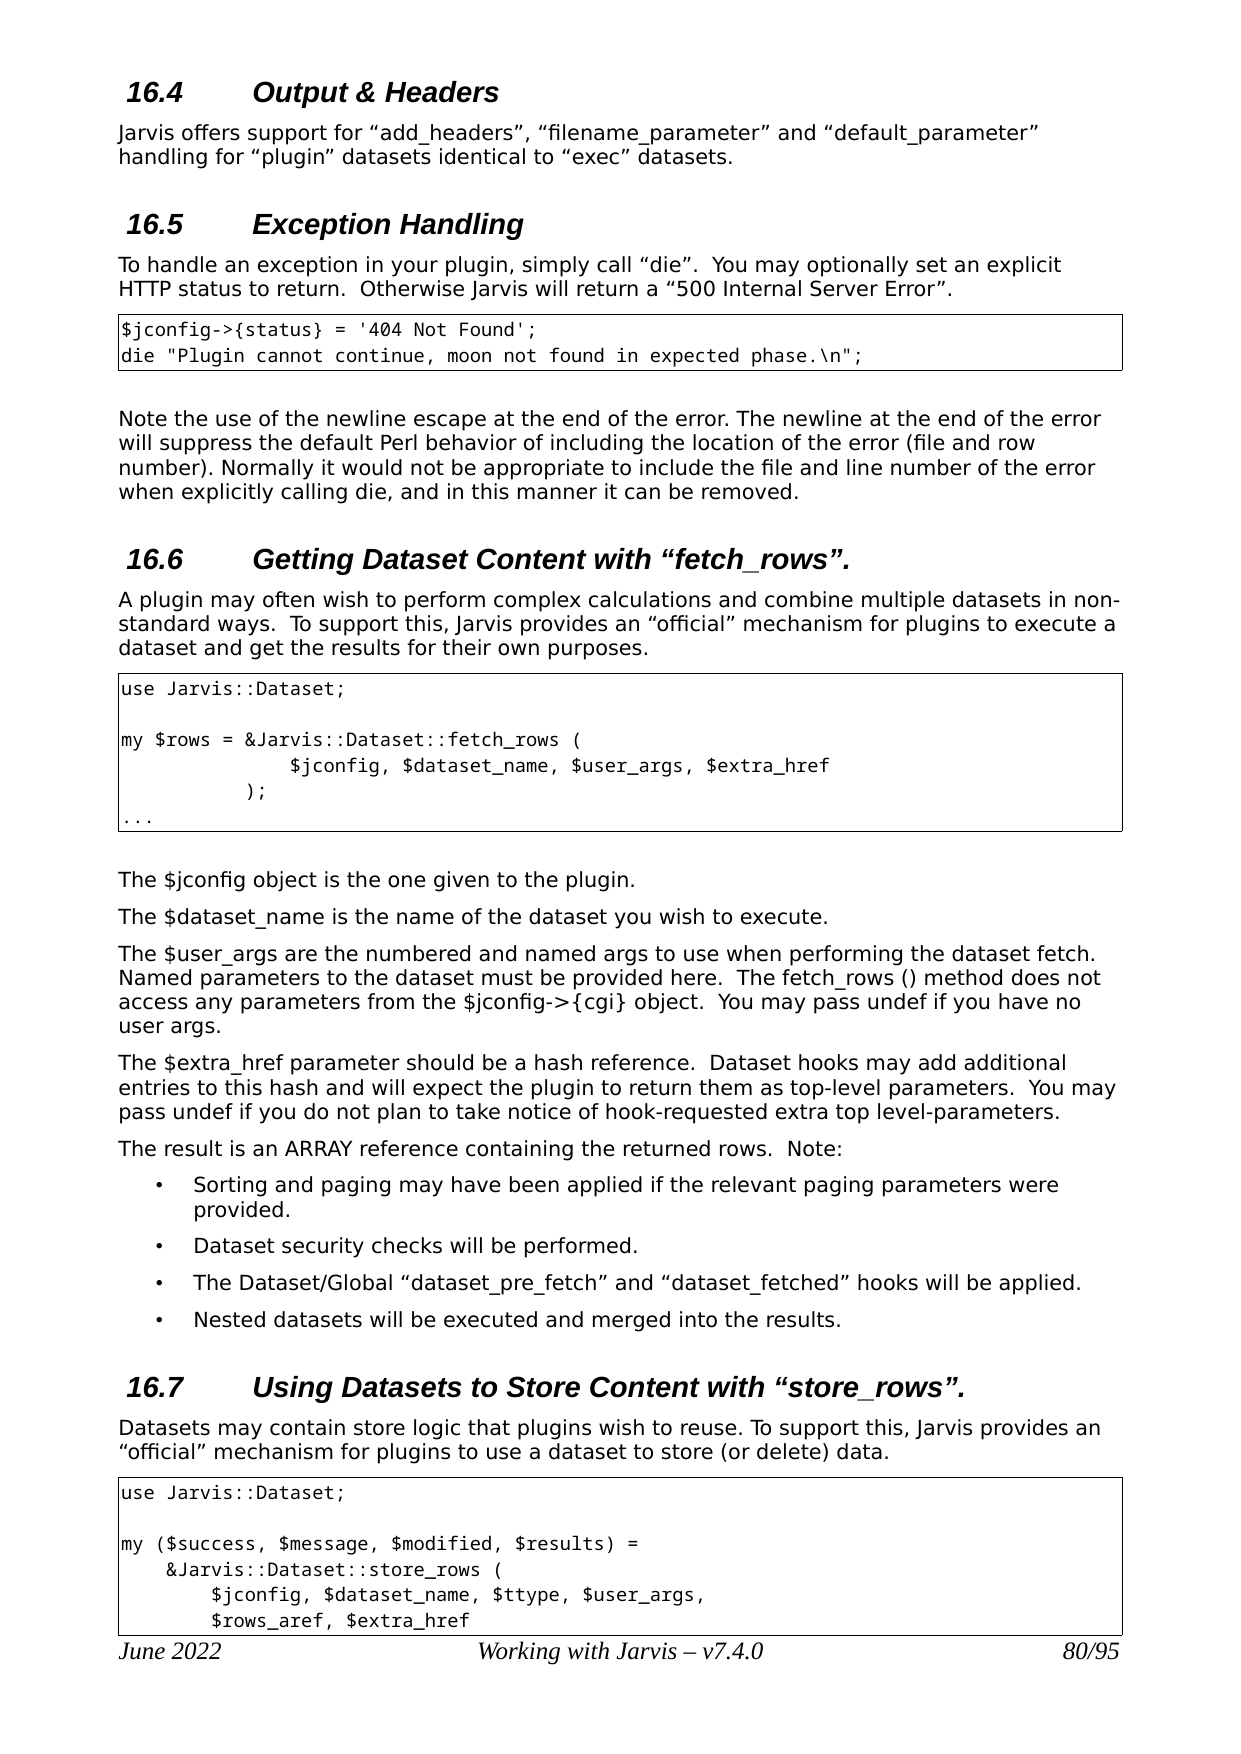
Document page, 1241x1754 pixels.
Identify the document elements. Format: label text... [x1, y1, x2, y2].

list The Dataset/Global “dataset_pre_fetch” and “dataset_fetched” hooks will be applied. [156, 1271, 1122, 1296]
text use Jarvis::Dataset; [119, 1478, 1122, 1505]
text The $dataset_name is the name of the dataset you wish to execute. [118, 905, 1122, 929]
list Dataset security checks will be performed. [156, 1234, 1122, 1259]
text The $extra_href parameter should be a hash reference. Dataset hooks may add additional entries to this hash and will expect the plugin to return them as top-level parameters. You may pass undef if you do not plan to take notice of hook-requested extra top level-parameters. [118, 1051, 1122, 1124]
subtitle Getting Dataset Content with “fetch_rows”. [118, 542, 1122, 575]
text my ($success, $message, $modified, $results) = [119, 1528, 1122, 1553]
text The $user_args are the numbered and named args to use when performing the dataset fetch. Named parameters to the dataset must be provided here. The fetch_rows () method does not access any parameters from the $jconfig->{cgi} object. You may pass undef if you have no user args. [118, 942, 1122, 1039]
text $jconfig->{status} = '404 Not Found'; [119, 315, 1122, 340]
text A plugin may often wish to perform complex calculations and combine multiple datasets in non-standard ways. To support this, Jarvis provides an “official” mechanism for plugins to execute a dataset and get the results for their own purposes. [118, 588, 1122, 661]
text The result is an ARRAY reference containing the returned rows. Note: [118, 1137, 1122, 1161]
text $rows_aref, $extra_href [119, 1604, 1122, 1635]
subtitle Exception Handling [118, 207, 1122, 241]
subtitle Output & Headers [118, 75, 1122, 108]
text Jarvis offers support for “add_headers”, “filename_parameter” and “default_parameter” handling for “plugin” datasets identical to “exec” datasets. [118, 121, 1122, 169]
subtitle Using Datasets to Store Content with “store_rows”. [118, 1370, 1122, 1403]
list Nested datasets will be executed and merged into the results. [156, 1308, 1122, 1332]
text ... [119, 801, 1122, 831]
text use Jarvis::Dataset; [119, 674, 1122, 701]
text To handle an exception in your plugin, simply call “die”. You may optionally set an explicit HTTP status to return. Otherwise Jarvis will return a “500 Internal Server Error”. [118, 253, 1122, 302]
text die "Plugin cannot continue, moon not found in expected phase.\n"; [119, 340, 1122, 370]
text ); [119, 775, 1122, 801]
text my $rows = &Jarvis::Dataset::fetch_rows ( [119, 724, 1122, 750]
text &Jarvis::Dataset::store_rows ( [119, 1553, 1122, 1579]
text $jconfig, $dataset_name, $user_args, $extra_href [119, 750, 1122, 775]
text Note the use of the newline escape at the end of the error. The newline at the end of the error will suppress the default Perl behavior of including the location of the error (file and row number). Normally it would not be appropriate to include the file and line number of the error when explicitly calling die, and in this manner it can be removed. [118, 407, 1122, 504]
text Datasets may contain store logic that plugins wish to reuse. To support this, Jarvis provides an “official” mechanism for plugins to use a dataset to store (or delete) data. [118, 1416, 1122, 1464]
text $jconfig, $dataset_name, $ttype, $user_args, [119, 1579, 1122, 1604]
text The $jconfig object is the one given to the plugin. [118, 868, 1122, 892]
list Sorting and paging may have been applied if the relevant paging parameters were provided. [156, 1173, 1122, 1222]
